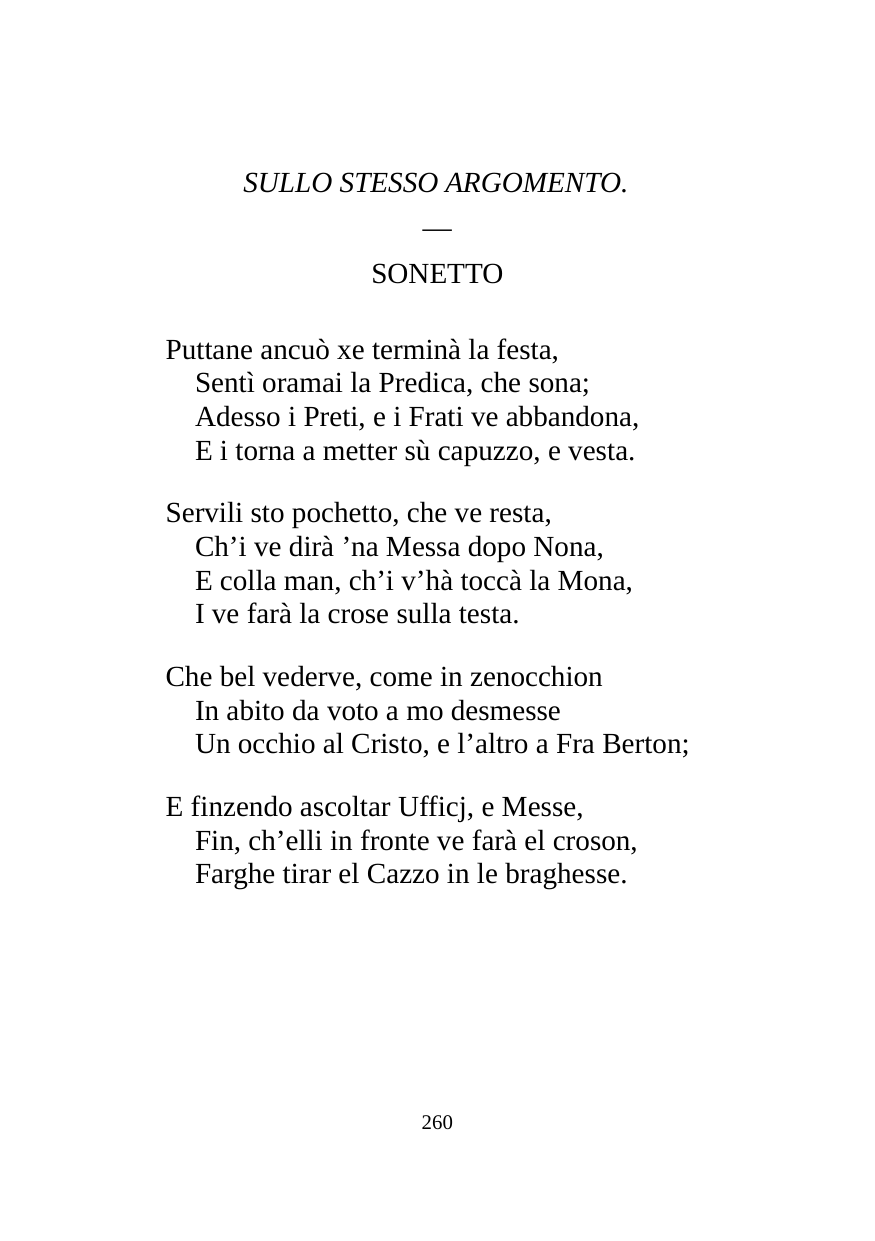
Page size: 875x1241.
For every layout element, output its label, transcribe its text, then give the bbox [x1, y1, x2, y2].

subtitle SULLO STESSO ARGOMENTO. [106, 165, 768, 199]
text Puttane ancuò xe terminà la festa, Sentì oramai la Predica, che sona; Adesso i Preti, e i Frati ve abbandona, E i torna a metter sù capuzzo, e vesta. [165, 332, 768, 466]
text Servili sto pochetto, che ve resta, Ch’i ve dirà ’na Messa dopo Nona, E colla man, ch’i v’hà toccà la Mona, I ve farà la crose sulla testa. [165, 496, 768, 630]
text — [106, 211, 768, 244]
text SONETTO [106, 257, 768, 290]
text Che bel vederve, come in zenocchion In abito da voto a mo desmesse Un occhio al Cristo, e l’altro a Fra Berton; [165, 659, 768, 760]
text E finzendo ascoltar Ufficj, e Messe, Fin, ch’elli in fronte ve farà el croson, Farghe tirar el Cazzo in le braghesse. [165, 789, 768, 890]
